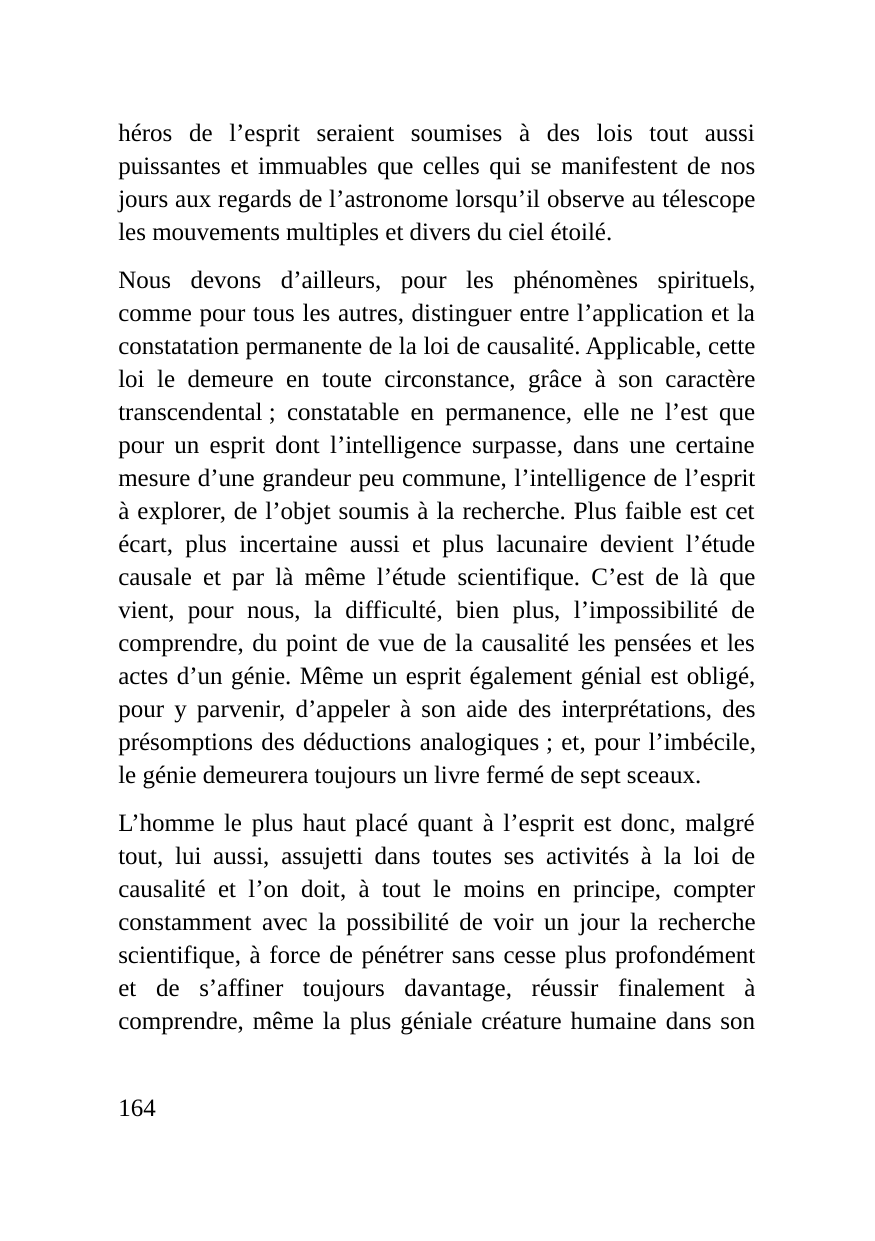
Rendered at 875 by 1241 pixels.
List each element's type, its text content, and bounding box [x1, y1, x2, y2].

text Nous devons d’ailleurs, pour les phénomènes spirituels, comme pour tous les autres, distinguer entre l’application et la constatation permanente de la loi de causalité. Applicable, cette loi le demeure en toute circonstance, grâce à son caractère transcendental ; constatable en permanence, elle ne l’est que pour un esprit dont l’intelligence surpasse, dans une certaine mesure d’une grandeur peu commune, l’intelligence de l’esprit à explorer, de l’objet soumis à la recherche. Plus faible est cet écart, plus incertaine aussi et plus lacunaire devient l’étude causale et par là même l’étude scientifique. C’est de là que vient, pour nous, la difficulté, bien plus, l’impossibilité de comprendre, du point de vue de la causalité les pensées et les actes d’un génie. Même un esprit également génial est obligé, pour y parvenir, d’appeler à son aide des interprétations, des présomptions des déductions analogiques ; et, pour l’imbécile, le génie demeurera toujours un livre fermé de sept sceaux. [118, 265, 756, 789]
text L’homme le plus haut placé quant à l’esprit est donc, malgré tout, lui aussi, assujetti dans toutes ses activités à la loi de causalité et l’on doit, à tout le moins en principe, compter constamment avec la possibilité de voir un jour la recherche scientifique, à force de pénétrer sans cesse plus profondément et de s’affiner toujours davantage, réussir finalement à comprendre, même la plus géniale créature humaine dans son [118, 808, 756, 1034]
text héros de l’esprit seraient soumises à des lois tout aussi puissantes et immuables que celles qui se manifestent de nos jours aux regards de l’astronome lorsqu’il observe au télescope les mouvements multiples et divers du ciel étoilé. [118, 118, 756, 246]
